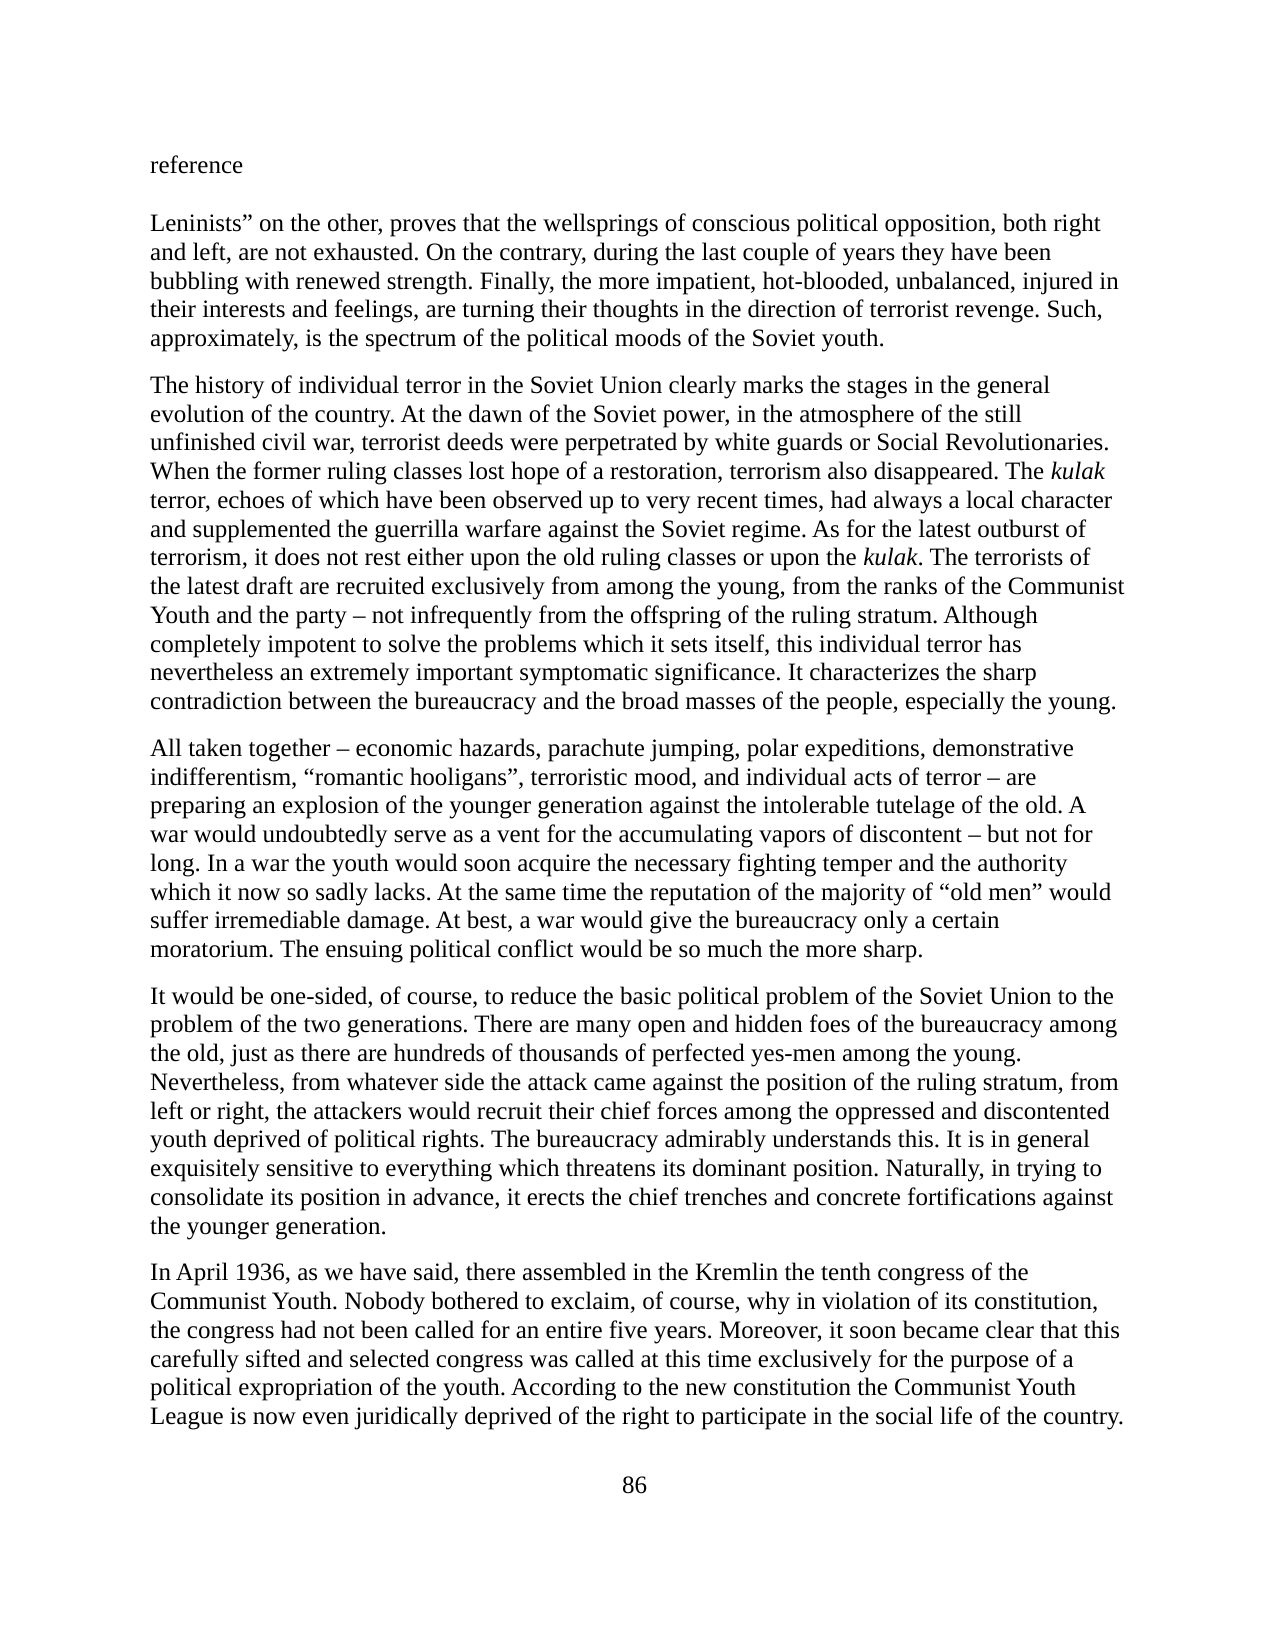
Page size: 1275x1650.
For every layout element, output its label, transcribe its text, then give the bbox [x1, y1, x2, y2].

text In April 1936, as we have said, there assembled in the Kremlin the tenth congress of the Communist Youth. Nobody bothered to exclaim, of course, why in violation of its constitution, the congress had not been called for an entire five years. Moreover, it soon became clear that this carefully sifted and selected congress was called at this time exclusively for the purpose of a political expropriation of the youth. According to the new constitution the Communist Youth League is now even juridically deprived of the right to participate in the social life of the country. [150, 1257, 1125, 1430]
text Leninists” on the other, proves that the wellsprings of conscious political opposition, both right and left, are not exhausted. On the contrary, during the last couple of years they have been bubbling with renewed strength. Finally, the more impatient, hot-blooded, unbalanced, injured in their interests and feelings, are turning their thoughts in the direction of terrorist revenge. Such, approximately, is the spectrum of the political moods of the Soviet youth. [150, 208, 1125, 352]
text It would be one-sided, of course, to reduce the basic political problem of the Soviet Union to the problem of the two generations. There are many open and hidden foes of the bureaucracy among the old, just as there are hundreds of thousands of perfected yes-men among the young. Nevertheless, from whatever side the attack came against the position of the ruling stratum, from left or right, the attackers would recruit their chief forces among the oppressed and discontented youth deprived of political rights. The bureaucracy admirably understands this. It is in general exquisitely sensitive to everything which threatens its dominant position. Naturally, in trying to consolidate its position in advance, it erects the chief trenches and concrete fortifications against the younger generation. [150, 981, 1125, 1239]
text All taken together – economic hazards, parachute jumping, polar expeditions, demonstrative indifferentism, “romantic hooligans”, terroristic mood, and individual acts of terror – are preparing an explosion of the younger generation against the intolerable tutelage of the old. A war would undoubtedly serve as a vent for the accumulating vapors of discontent – but not for long. In a war the youth would soon acquire the necessary fighting temper and the authority which it now so sadly lacks. At the same time the reputation of the majority of “old men” would suffer irremediable damage. At best, a war would give the bureaucracy only a certain moratorium. The ensuing political conflict would be so much the more sharp. [150, 733, 1125, 963]
text The history of individual terror in the Soviet Union clearly marks the stages in the general evolution of the country. At the dawn of the Soviet power, in the atmosphere of the still unfinished civil war, terrorist deeds were perpetrated by white guards or Social Revolutionaries. When the former ruling classes lost hope of a restoration, terrorism also disappeared. The kulak terror, echoes of which have been observed up to very recent times, had always a local character and supplemented the guerrilla warfare against the Soviet regime. As for the latest outburst of terrorism, it does not rest either upon the old ruling classes or upon the kulak. The terrorists of the latest draft are recruited exclusively from among the young, from the ranks of the Communist Youth and the party – not infrequently from the offspring of the ruling stratum. Although completely impotent to solve the problems which it sets itself, this individual terror has nevertheless an extremely important symptomatic significance. It characterizes the sharp contradiction between the bureaucracy and the broad masses of the people, especially the young. [150, 370, 1125, 715]
